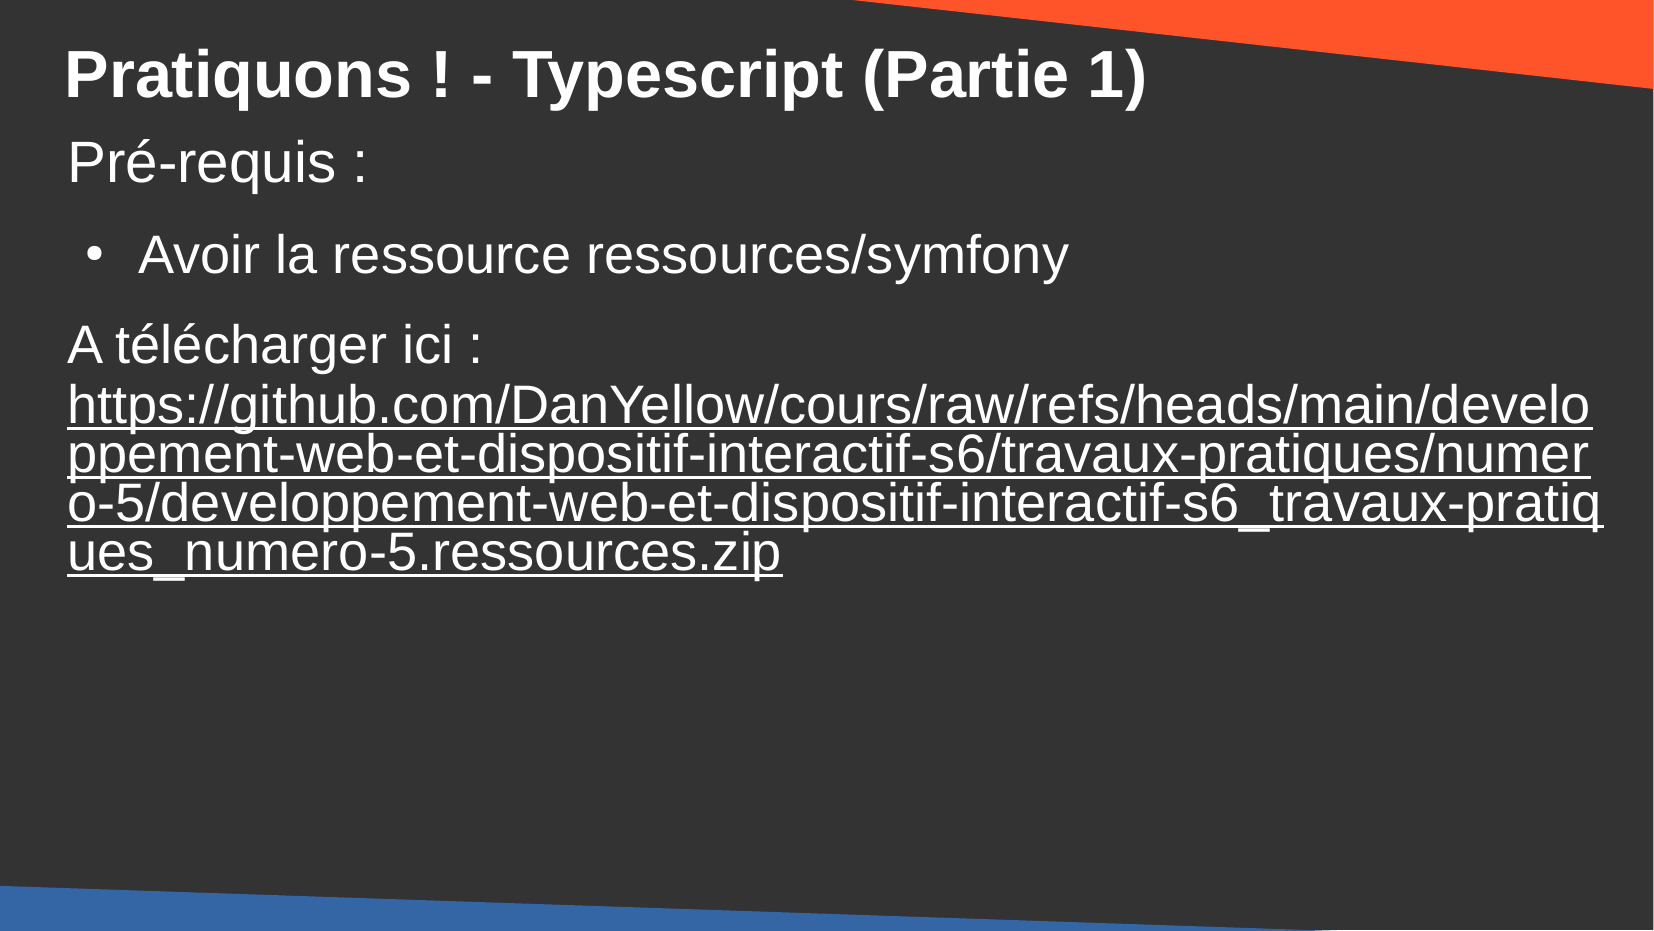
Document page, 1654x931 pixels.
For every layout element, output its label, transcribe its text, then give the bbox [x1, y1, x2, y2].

text_box [852, 0, 1654, 89]
text_box [0, 885, 1337, 931]
title Pratiquons ! - Typescript (Partie 1) [64, 37, 1553, 114]
list Pré-requis : Avoir la ressource ressources/symfony A télécharger ici : https://github.com/DanYellow/cours/raw/refs/heads/main/developpement-web-et-dispositif-interactif-s6/travaux-pratiques/numero-5/developpement-web-et-dispositif-interactif-s6_travaux-pratiques_numero-5.ressources.zip [67, 129, 1607, 715]
